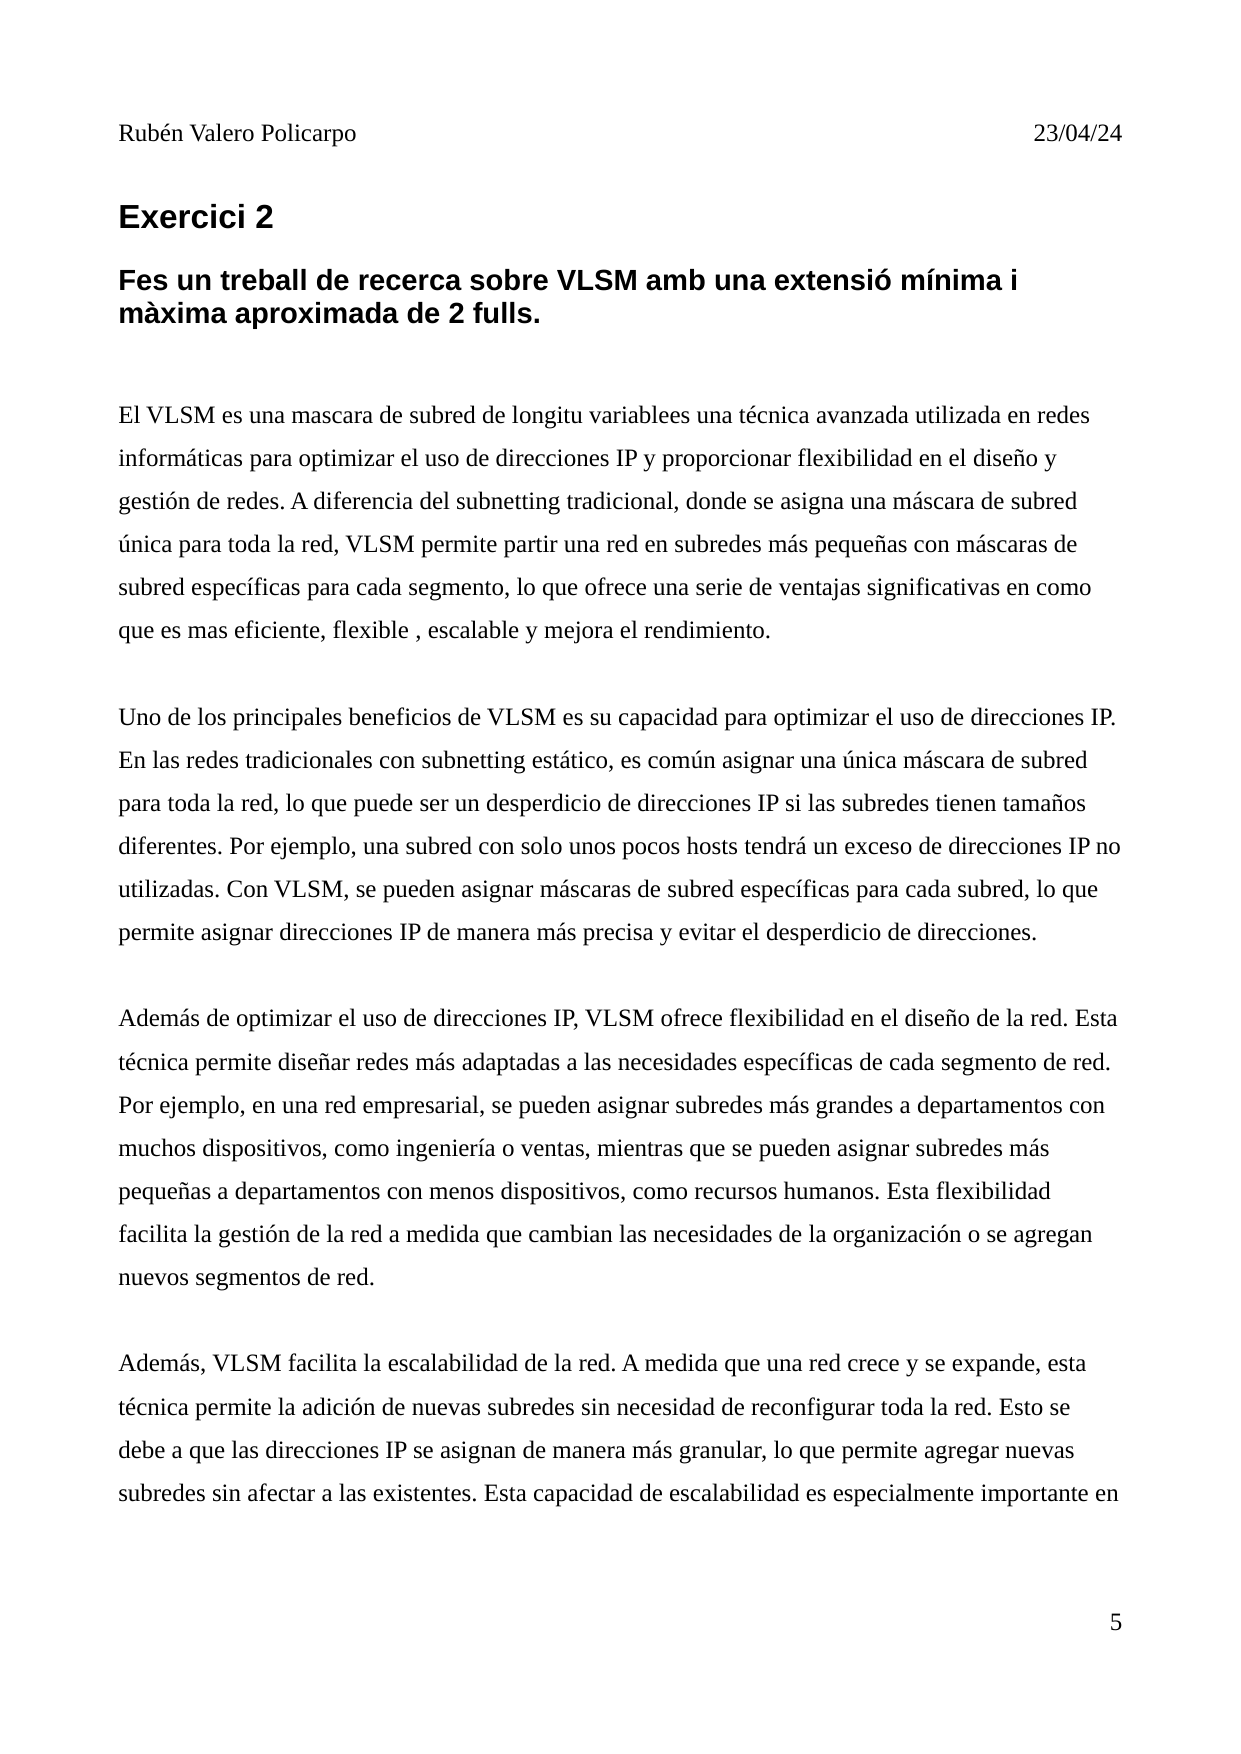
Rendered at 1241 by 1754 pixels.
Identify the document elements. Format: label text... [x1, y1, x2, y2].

subtitle Exercici 2 [118, 197, 1122, 236]
text Además de optimizar el uso de direcciones IP, VLSM ofrece flexibilidad en el diseño de la red. Esta técnica permite diseñar redes más adaptadas a las necesidades específicas de cada segmento de red. Por ejemplo, en una red empresarial, se pueden asignar subredes más grandes a departamentos con muchos dispositivos, como ingeniería o ventas, mientras que se pueden asignar subredes más pequeñas a departamentos con menos dispositivos, como recursos humanos. Esta flexibilidad facilita la gestión de la red a medida que cambian las necesidades de la organización o se agregan nuevos segmentos de red. [118, 1003, 1122, 1291]
text Además, VLSM facilita la escalabilidad de la red. A medida que una red crece y se expande, esta técnica permite la adición de nuevas subredes sin necesidad de reconfigurar toda la red. Esto se debe a que las direcciones IP se asignan de manera más granular, lo que permite agregar nuevas subredes sin afectar a las existentes. Esta capacidad de escalabilidad es especialmente importante en [118, 1348, 1122, 1507]
subtitle Fes un treball de recerca sobre VLSM amb una extensió mínima i màxima aproximada de 2 fulls. [118, 263, 1122, 330]
text El VLSM es una mascara de subred de longitu variablees una técnica avanzada utilizada en redes informáticas para optimizar el uso de direcciones IP y proporcionar flexibilidad en el diseño y gestión de redes. A diferencia del subnetting tradicional, donde se asigna una máscara de subred única para toda la red, VLSM permite partir una red en subredes más pequeñas con máscaras de subred específicas para cada segmento, lo que ofrece una serie de ventajas significativas en como que es mas eficiente, flexible , escalable y mejora el rendimiento. [118, 400, 1122, 644]
text Uno de los principales beneficios de VLSM es su capacidad para optimizar el uso de direcciones IP. En las redes tradicionales con subnetting estático, es común asignar una única máscara de subred para toda la red, lo que puede ser un desperdicio de direcciones IP si las subredes tienen tamaños diferentes. Por ejemplo, una subred con solo unos pocos hosts tendrá un exceso de direcciones IP no utilizadas. Con VLSM, se pueden asignar máscaras de subred específicas para cada subred, lo que permite asignar direcciones IP de manera más precisa y evitar el desperdicio de direcciones. [118, 702, 1122, 946]
